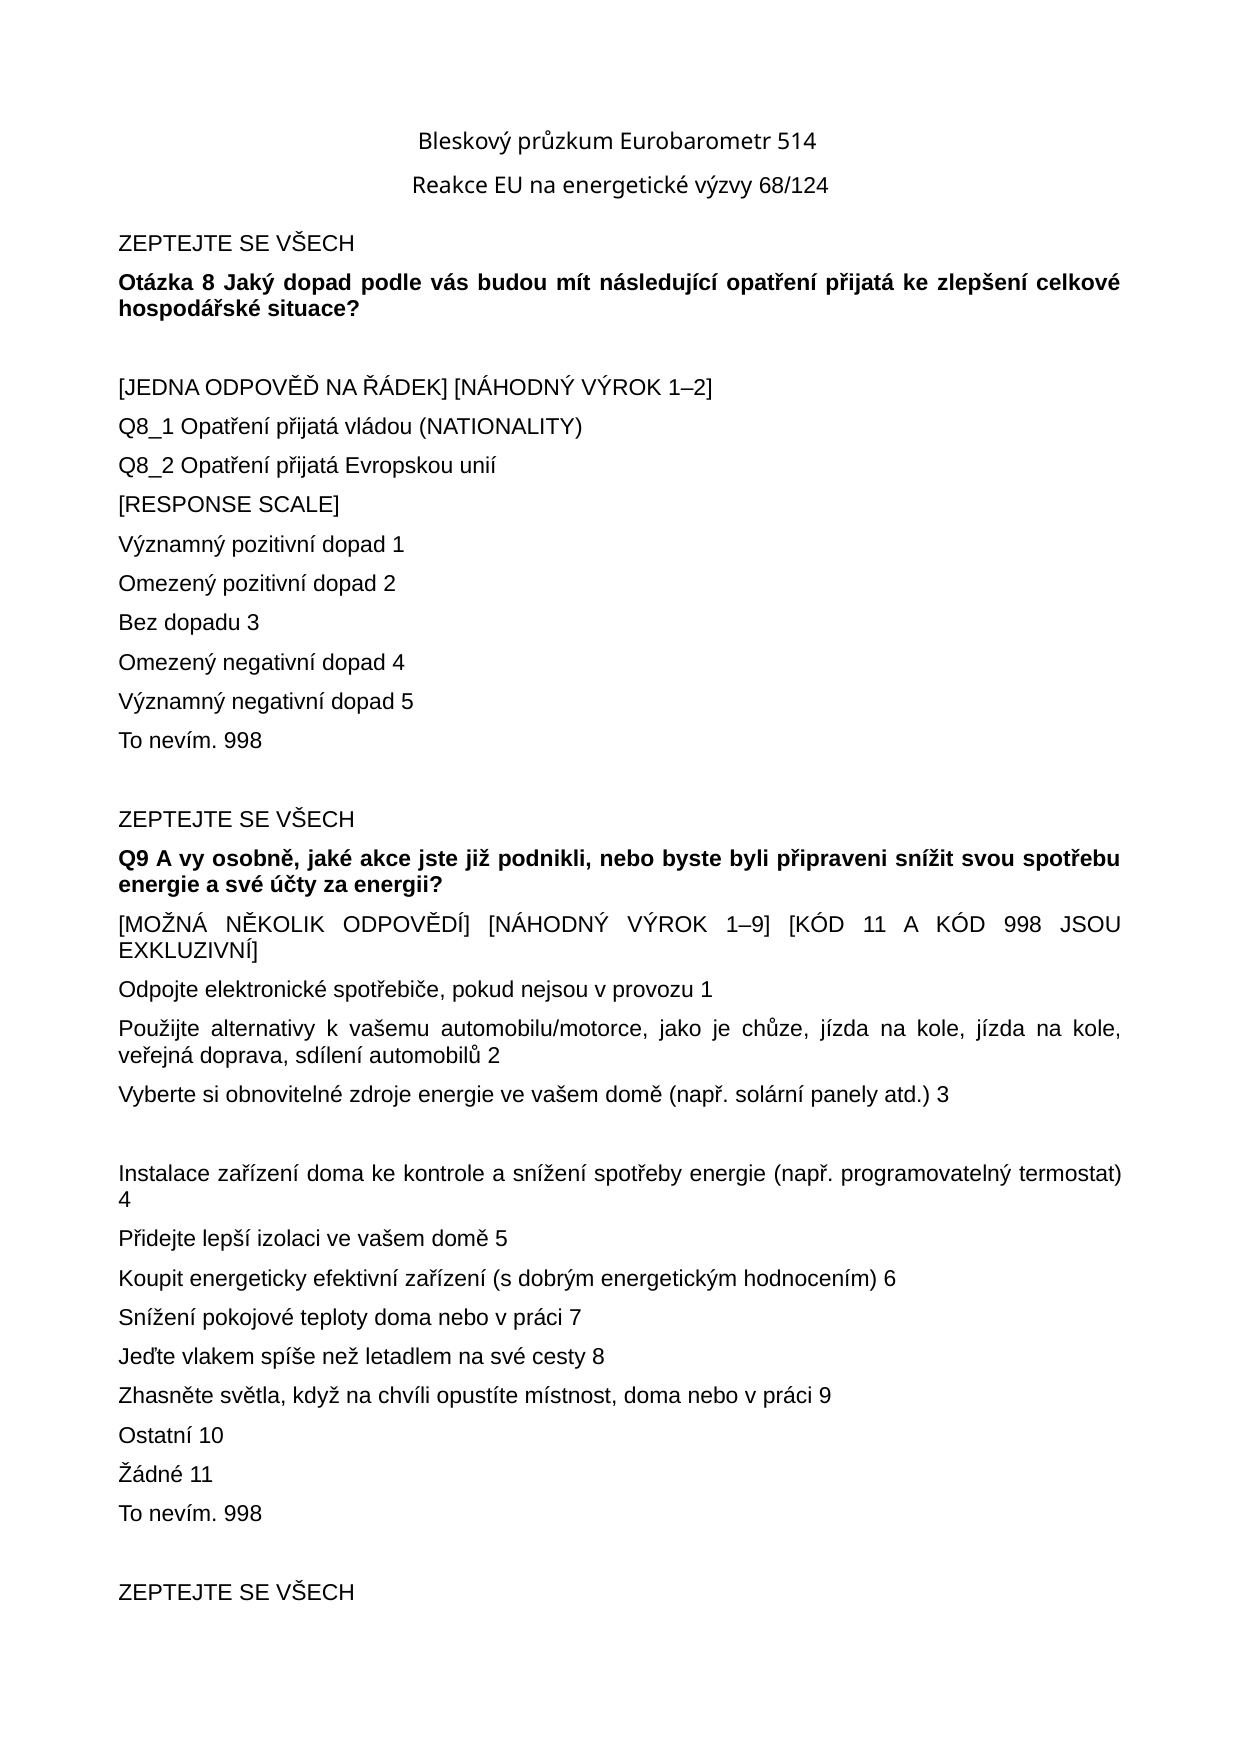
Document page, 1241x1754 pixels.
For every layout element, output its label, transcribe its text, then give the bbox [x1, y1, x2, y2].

text Použijte alternativy k vašemu automobilu/motorce, jako je chůze, jízda na kole, jízda na kole, veřejná doprava, sdílení automobilů 2 [118, 1015, 1122, 1068]
text Vyberte si obnovitelné zdroje energie ve vašem domě (např. solární panely atd.) 3 [118, 1081, 1122, 1107]
text [RESPONSE SCALE] [118, 491, 1122, 518]
text Q9 A vy osobně, jaké akce jste již podnikli, nebo byste byli připraveni snížit svou spotřebu energie a své účty za energii? [118, 845, 1122, 898]
text [JEDNA ODPOVĚĎ NA ŘÁDEK] [NÁHODNÝ VÝROK 1–2] [118, 374, 1122, 400]
text ZEPTEJTE SE VŠECH [118, 1579, 1122, 1605]
text Významný pozitivní dopad 1 [118, 531, 1122, 557]
text [MOŽNÁ NĚKOLIK ODPOVĚDÍ] [NÁHODNÝ VÝROK 1–9] [KÓD 11 A KÓD 998 JSOU EXKLUZIVNÍ] [118, 911, 1122, 963]
text Q8_1 Opatření přijatá vládou (NATIONALITY) [118, 413, 1122, 439]
text Otázka 8 Jaký dopad podle vás budou mít následující opatření přijatá ke zlepšení celkové hospodářské situace? [118, 269, 1122, 321]
text Omezený negativní dopad 4 [118, 648, 1122, 675]
text ZEPTEJTE SE VŠECH [118, 806, 1122, 832]
text Zhasněte světla, když na chvíli opustíte místnost, doma nebo v práci 9 [118, 1382, 1122, 1409]
text Omezený pozitivní dopad 2 [118, 570, 1122, 596]
text Koupit energeticky efektivní zařízení (s dobrým energetickým hodnocením) 6 [118, 1264, 1122, 1291]
text Přidejte lepší izolaci ve vašem domě 5 [118, 1225, 1122, 1252]
text ZEPTEJTE SE VŠECH [118, 229, 1122, 256]
text Jeďte vlakem spíše než letadlem na své cesty 8 [118, 1343, 1122, 1369]
text Ostatní 10 [118, 1422, 1122, 1448]
text To nevím. 998 [118, 727, 1122, 753]
text To nevím. 998 [118, 1500, 1122, 1526]
text Snížení pokojové teploty doma nebo v práci 7 [118, 1304, 1122, 1330]
text Odpojte elektronické spotřebiče, pokud nejsou v provozu 1 [118, 976, 1122, 1002]
text Žádné 11 [118, 1461, 1122, 1487]
text Bez dopadu 3 [118, 609, 1122, 636]
text Instalace zařízení doma ke kontrole a snížení spotřeby energie (např. programovatelný termostat) 4 [118, 1159, 1122, 1212]
text Významný negativní dopad 5 [118, 688, 1122, 714]
text Q8_2 Opatření přijatá Evropskou unií [118, 452, 1122, 478]
